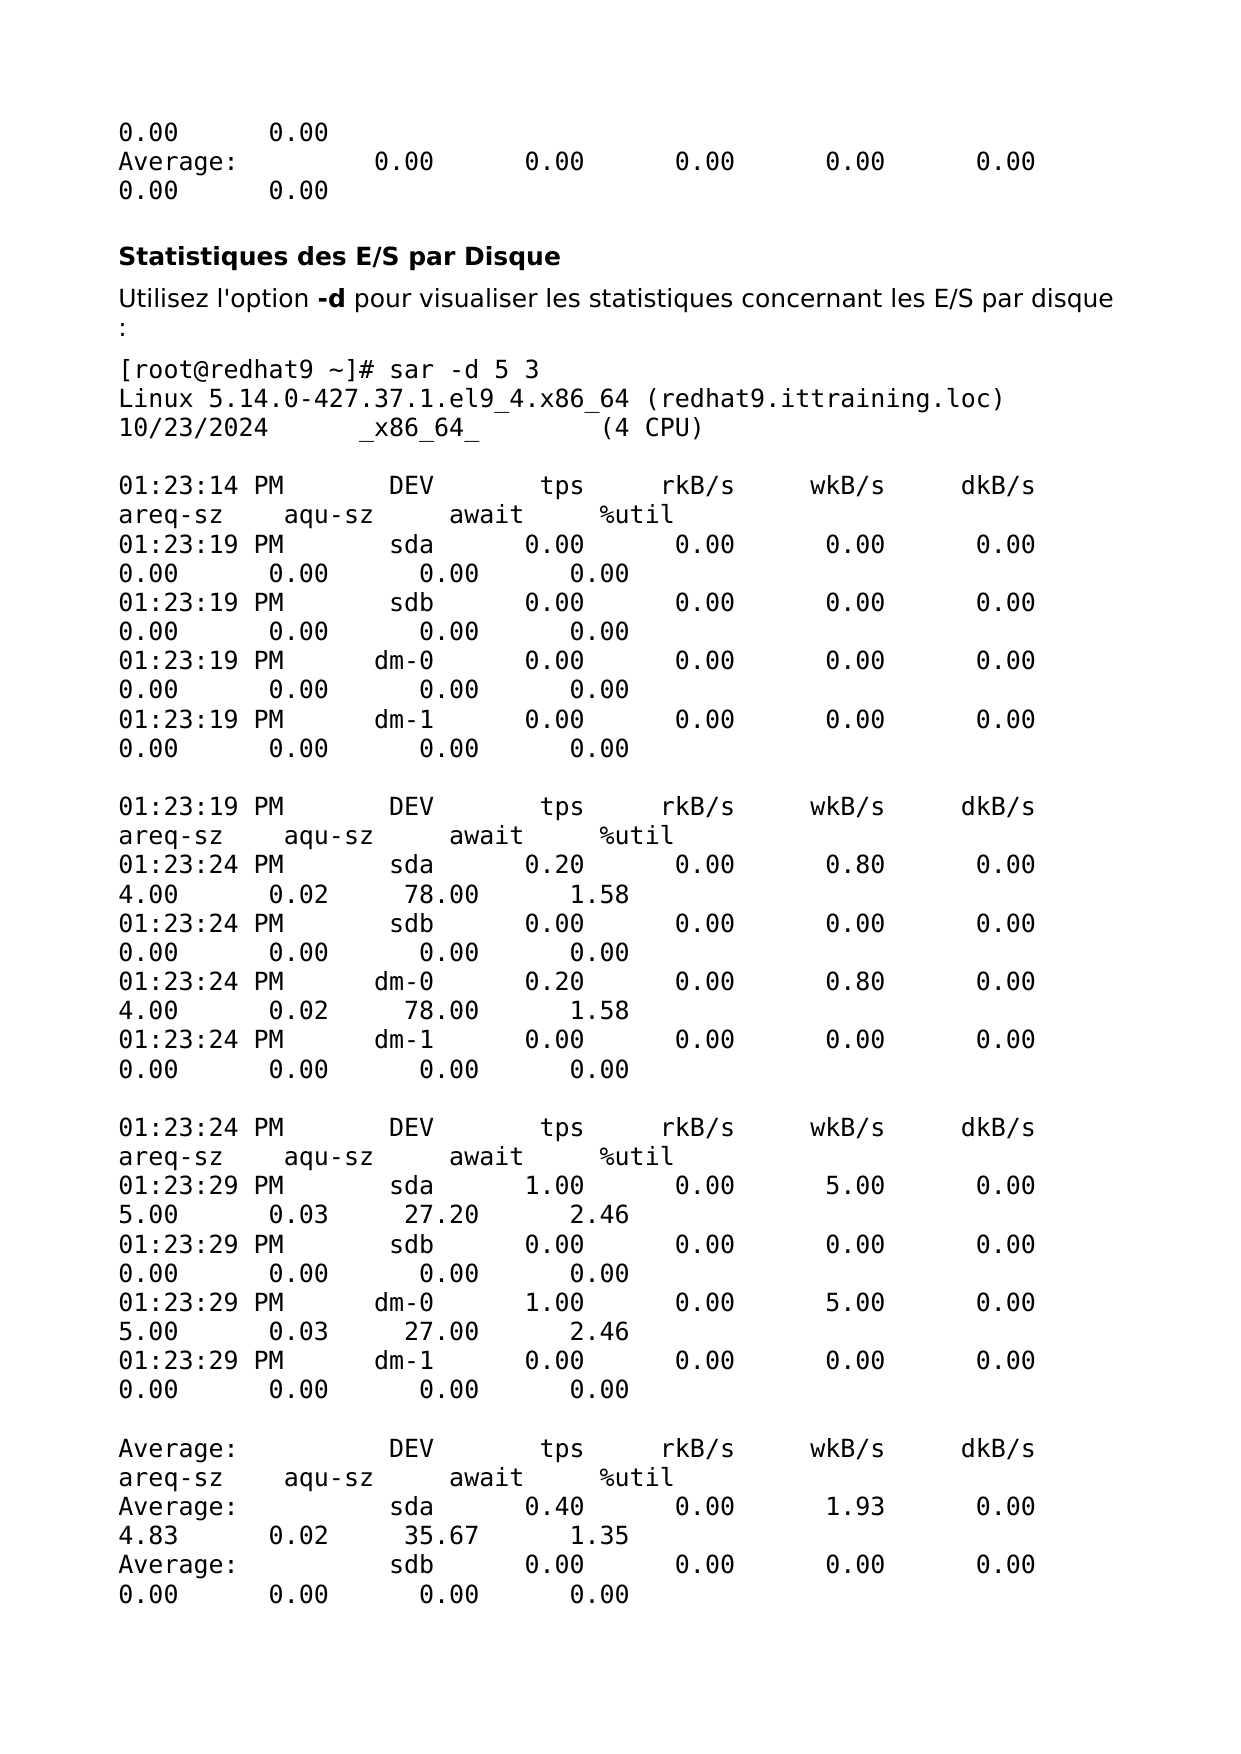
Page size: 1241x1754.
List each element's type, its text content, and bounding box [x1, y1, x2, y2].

subtitle Statistiques des E/S par Disque [118, 242, 1122, 272]
text Utilisez l'option -d pour visualiser les statistiques concernant les E/S par disque : [118, 284, 1122, 342]
text [root@redhat9 ~]# sar -d 5 3 Linux 5.14.0-427.37.1.el9_4.x86_64 (redhat9.ittraining.loc) 10/23/2024 _x86_64_ (4 CPU) 01:23:14 PM DEV tps rkB/s wkB/s dkB/s areq-sz aqu-sz await %util 01:23:19 PM sda 0.00 0.00 0.00 0.00 0.00 0.00 0.00 0.00 01:23:19 PM sdb 0.00 0.00 0.00 0.00 0.00 0.00 0.00 0.00 01:23:19 PM dm-0 0.00 0.00 0.00 0.00 0.00 0.00 0.00 0.00 01:23:19 PM dm-1 0.00 0.00 0.00 0.00 0.00 0.00 0.00 0.00 01:23:19 PM DEV tps rkB/s wkB/s dkB/s areq-sz aqu-sz await %util 01:23:24 PM sda 0.20 0.00 0.80 0.00 4.00 0.02 78.00 1.58 01:23:24 PM sdb 0.00 0.00 0.00 0.00 0.00 0.00 0.00 0.00 01:23:24 PM dm-0 0.20 0.00 0.80 0.00 4.00 0.02 78.00 1.58 01:23:24 PM dm-1 0.00 0.00 0.00 0.00 0.00 0.00 0.00 0.00 01:23:24 PM DEV tps rkB/s wkB/s dkB/s areq-sz aqu-sz await %util 01:23:29 PM sda 1.00 0.00 5.00 0.00 5.00 0.03 27.20 2.46 01:23:29 PM sdb 0.00 0.00 0.00 0.00 0.00 0.00 0.00 0.00 01:23:29 PM dm-0 1.00 0.00 5.00 0.00 5.00 0.03 27.00 2.46 01:23:29 PM dm-1 0.00 0.00 0.00 0.00 0.00 0.00 0.00 0.00 Average: DEV tps rkB/s wkB/s dkB/s areq-sz aqu-sz await %util Average: sda 0.40 0.00 1.93 0.00 4.83 0.02 35.67 1.35 Average: sdb 0.00 0.00 0.00 0.00 0.00 0.00 0.00 0.00 [118, 355, 1122, 1609]
text 0.00 0.00 Average: 0.00 0.00 0.00 0.00 0.00 0.00 0.00 [118, 118, 1122, 206]
